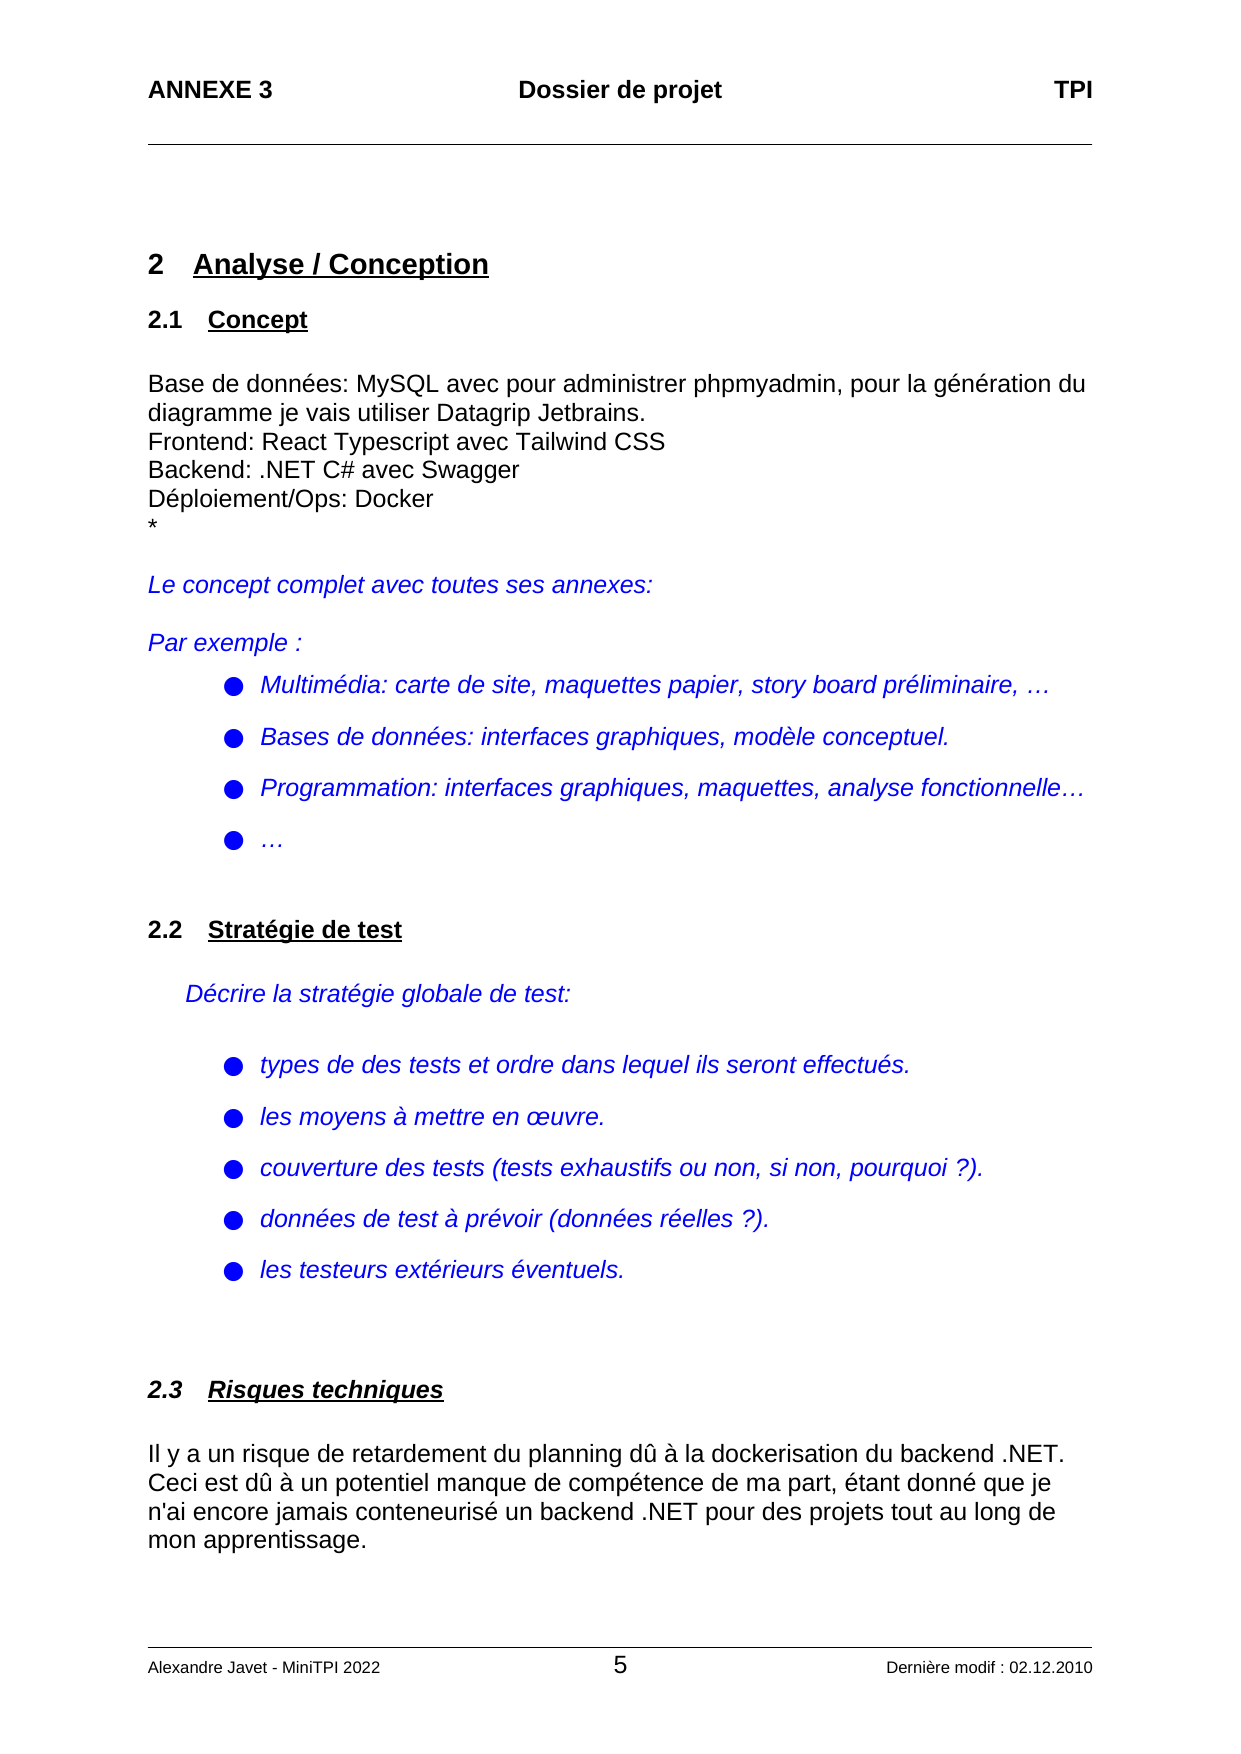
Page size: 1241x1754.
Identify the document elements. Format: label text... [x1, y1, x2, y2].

text Le concept complet avec toutes ses annexes: [148, 571, 1092, 599]
text Par exemple : [148, 628, 1092, 657]
text Backend: .NET C# avec Swagger [148, 456, 1092, 484]
text Décrire la stratégie globale de test: [148, 979, 1092, 1008]
list les testeurs extérieurs éventuels. [222, 1242, 1092, 1293]
subtitle Risques techniques [148, 1376, 1092, 1404]
subtitle Analyse / Conception [148, 247, 1092, 281]
subtitle Stratégie de test [148, 916, 1092, 944]
text Il y a un risque de retardement du planning dû à la dockerisation du backend .NET. Ceci est dû à un potentiel manque de compétence de ma part, étant donné que je n'ai encore jamais conteneurisé un backend .NET pour des projets tout au long de mon apprentissage. [148, 1439, 1092, 1554]
list types de des tests et ordre dans lequel ils seront effectués. [222, 1037, 1092, 1088]
subtitle Concept [148, 306, 1092, 334]
list Bases de données: interfaces graphiques, modèle conceptuel. [223, 708, 1092, 759]
text Frontend: React Typescript avec Tailwind CSS [148, 427, 1092, 456]
text * [148, 513, 1092, 542]
text Base de données: MySQL avec pour administrer phpmyadmin, pour la génération du diagramme je vais utiliser Datagrip Jetbrains. [148, 369, 1092, 427]
list les moyens à mettre en œuvre. [222, 1088, 1092, 1139]
list … [223, 811, 1092, 862]
list données de test à prévoir (données réelles ?). [222, 1191, 1092, 1242]
list couverture des tests (tests exhaustifs ou non, si non, pourquoi ?). [222, 1139, 1092, 1191]
list Multimédia: carte de site, maquettes papier, story board préliminaire, … [223, 657, 1092, 708]
list Programmation: interfaces graphiques, maquettes, analyse fonctionnelle… [223, 759, 1092, 811]
text Déploiement/Ops: Docker [148, 484, 1092, 513]
